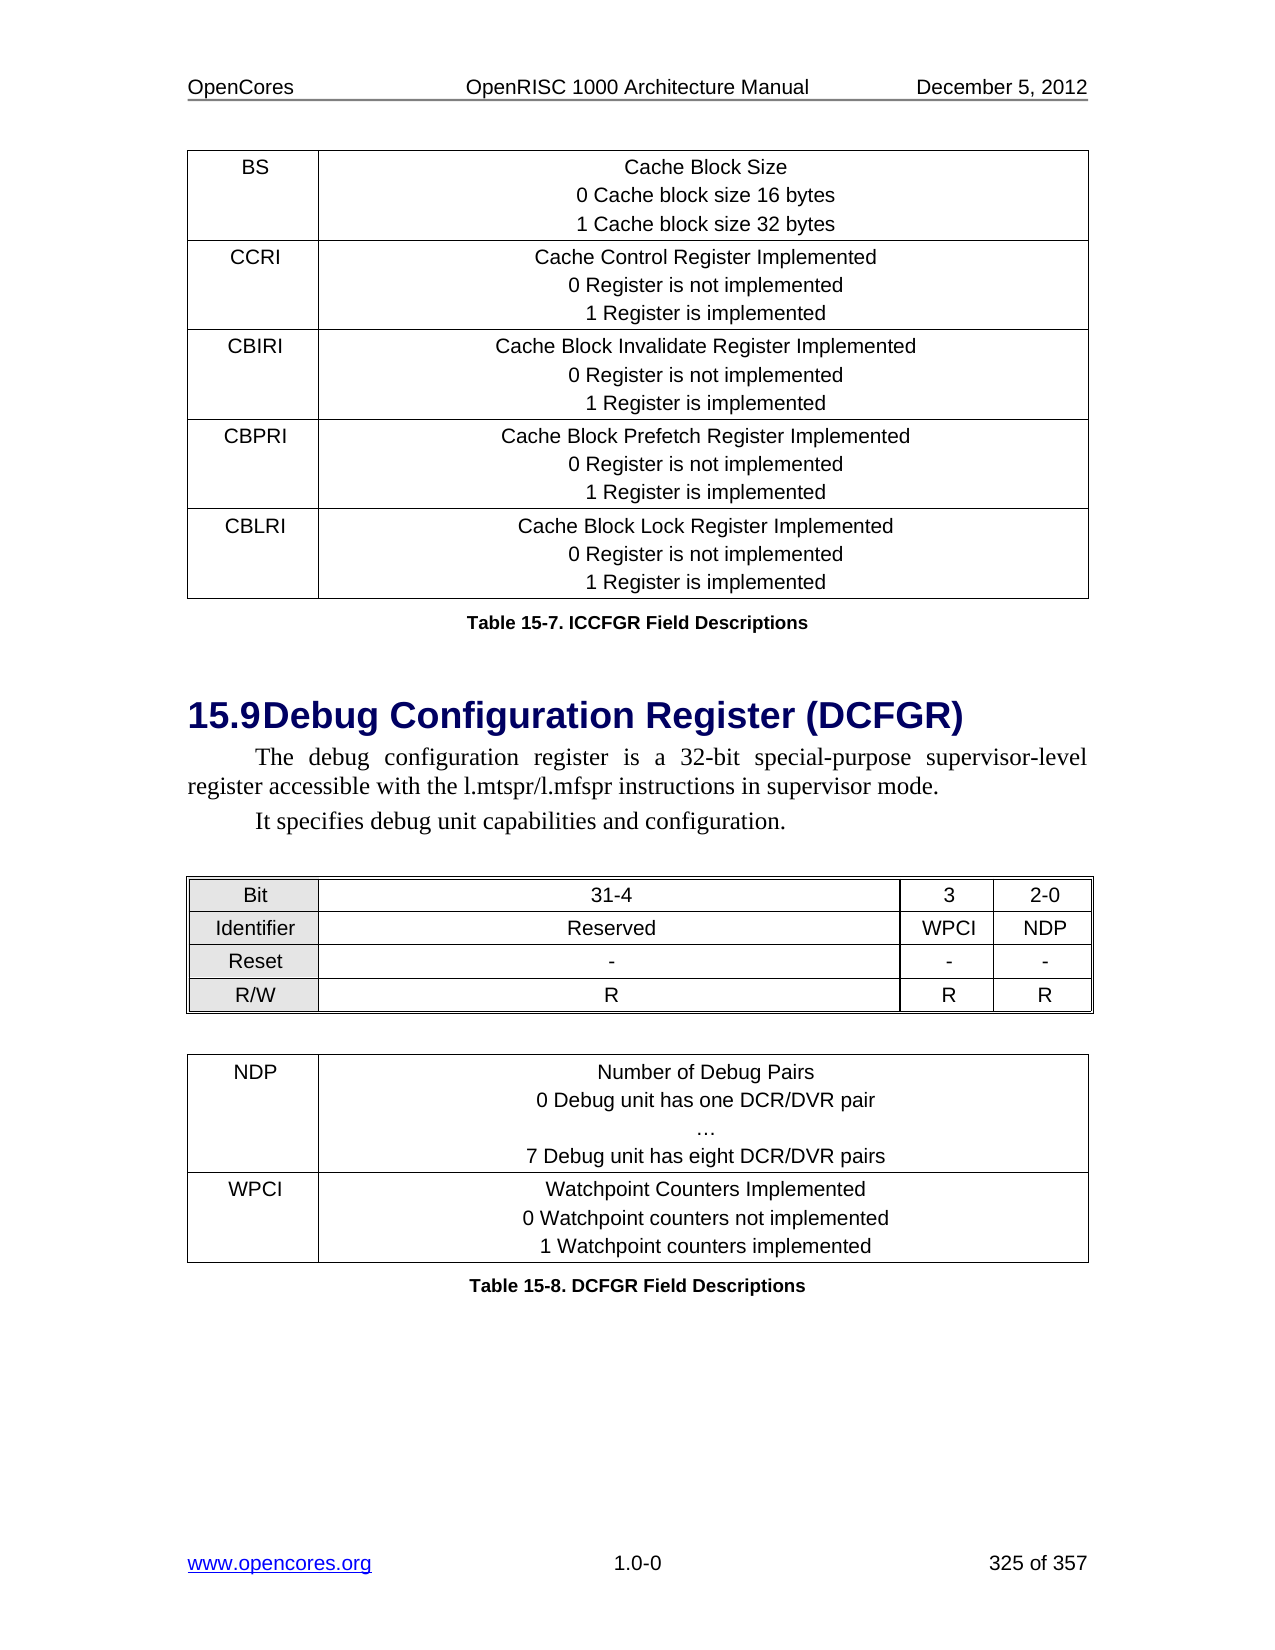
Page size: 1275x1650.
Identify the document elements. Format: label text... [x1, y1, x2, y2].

text Table 15-7. ICCFGR Field Descriptions [187, 611, 1087, 633]
table_cell WPCI [188, 1173, 318, 1262]
table_cell R [901, 979, 993, 1011]
table_header Bit [190, 880, 318, 911]
table_cell - [994, 945, 1091, 977]
table_header 2-0 [994, 880, 1091, 911]
table_cell Cache Control Register Implemented 0 Register is not implemented 1 Register is implemented [319, 241, 1088, 329]
text It specifies debug unit capabilities and configuration. [187, 806, 1087, 835]
table_cell Cache Block Size 0 Cache block size 16 bytes 1 Cache block size 32 bytes [319, 151, 1088, 239]
table_cell Identifier [190, 912, 318, 944]
table_header 31-4 [319, 880, 899, 911]
table_header Number of Debug Pairs 0 Debug unit has one DCR/DVR pair … 7 Debug unit has eight DCR/DVR pairs [319, 1055, 1088, 1172]
table_cell - [901, 945, 993, 977]
table_cell - [319, 945, 899, 977]
table_cell R [994, 979, 1091, 1011]
table_cell WPCI [901, 912, 993, 944]
table_cell Reset [190, 945, 318, 977]
table_header 3 [901, 880, 993, 911]
table_cell CBLRI [188, 509, 318, 598]
table_cell R/W [190, 979, 318, 1011]
table_header NDP [188, 1055, 318, 1172]
table_cell Cache Block Lock Register Implemented 0 Register is not implemented 1 Register is implemented [319, 509, 1088, 598]
table_cell CBIRI [188, 330, 318, 419]
table_cell CCRI [188, 241, 318, 329]
table_cell R [319, 979, 899, 1011]
table_cell Watchpoint Counters Implemented 0 Watchpoint counters not implemented 1 Watchpoint counters implemented [319, 1173, 1088, 1262]
subtitle Debug Configuration Register (DCFGR) [187, 693, 1087, 736]
table_cell Reserved [319, 912, 899, 944]
table_cell Cache Block Invalidate Register Implemented 0 Register is not implemented 1 Register is implemented [319, 330, 1088, 419]
text Table 15-8. DCFGR Field Descriptions [187, 1275, 1087, 1297]
table_cell CBPRI [188, 420, 318, 508]
text The debug configuration register is a 32-bit special-purpose supervisor-level register accessible with the l.mtspr/l.mfspr instructions in supervisor mode. [187, 742, 1087, 800]
table_cell Cache Block Prefetch Register Implemented 0 Register is not implemented 1 Register is implemented [319, 420, 1088, 508]
table_cell NDP [994, 912, 1091, 944]
table_cell BS [188, 151, 318, 239]
